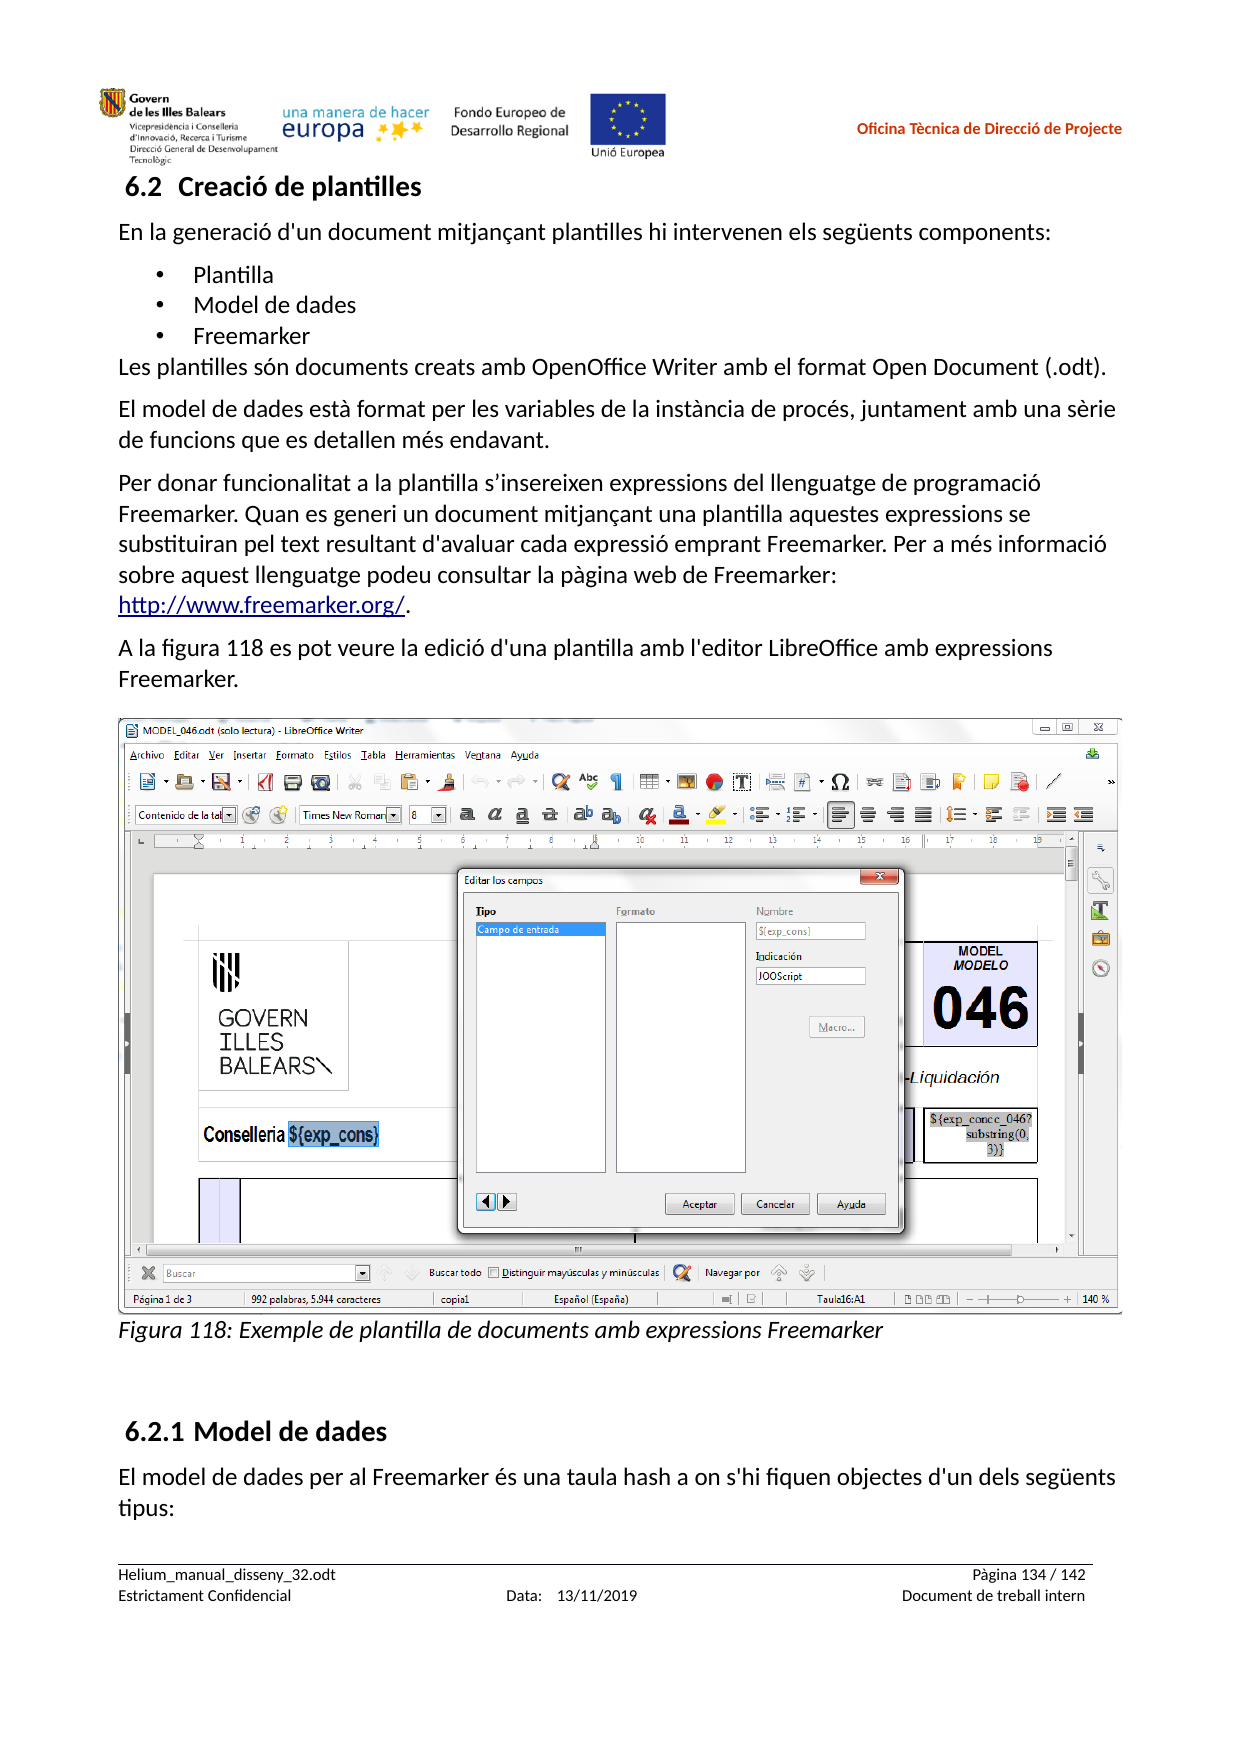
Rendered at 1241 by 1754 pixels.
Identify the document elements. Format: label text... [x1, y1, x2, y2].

list Model de dades [156, 289, 1122, 320]
text Per donar funcionalitat a la plantilla s’insereixen expressions del llenguatge de programació Freemarker. Quan es generi un document mitjançant una plantilla aquestes expressions se substituiran pel text resultant d'avaluar cada expressió emprant Freemarker. Per a més informació sobre aquest llenguatge podeu consultar la pàgina web de Freemarker: http://www.freemarker.org/. [118, 467, 1122, 620]
list Plantilla [156, 259, 1122, 289]
text En la generació d'un document mitjançant plantilles hi intervenen els següents components: [118, 216, 1122, 247]
text El model de dades per al Freemarker és una taula hash a on s'hi fiquen objectes d'un dels següents tipus: [118, 1461, 1122, 1522]
list Freemarker [156, 320, 1122, 351]
text Figura 118: Exemple de plantilla de documents amb expressions Freemarker [118, 1315, 1122, 1345]
text A la figura 118 es pot veure la edició d'una plantilla amb l'editor LibreOffice amb expressions Freemarker. [118, 632, 1122, 693]
subtitle Model de dades [118, 1413, 1122, 1449]
text El model de dades està format per les variables de la instància de procés, juntament amb una sèrie de funcions que es detallen més endavant. [118, 394, 1122, 455]
picture [99, 87, 668, 166]
text Les plantilles són documents creats amb OpenOffice Writer amb el format Open Document (.odt). [118, 351, 1122, 381]
subtitle Creació de plantilles [118, 168, 1122, 203]
picture [118, 718, 1123, 1315]
